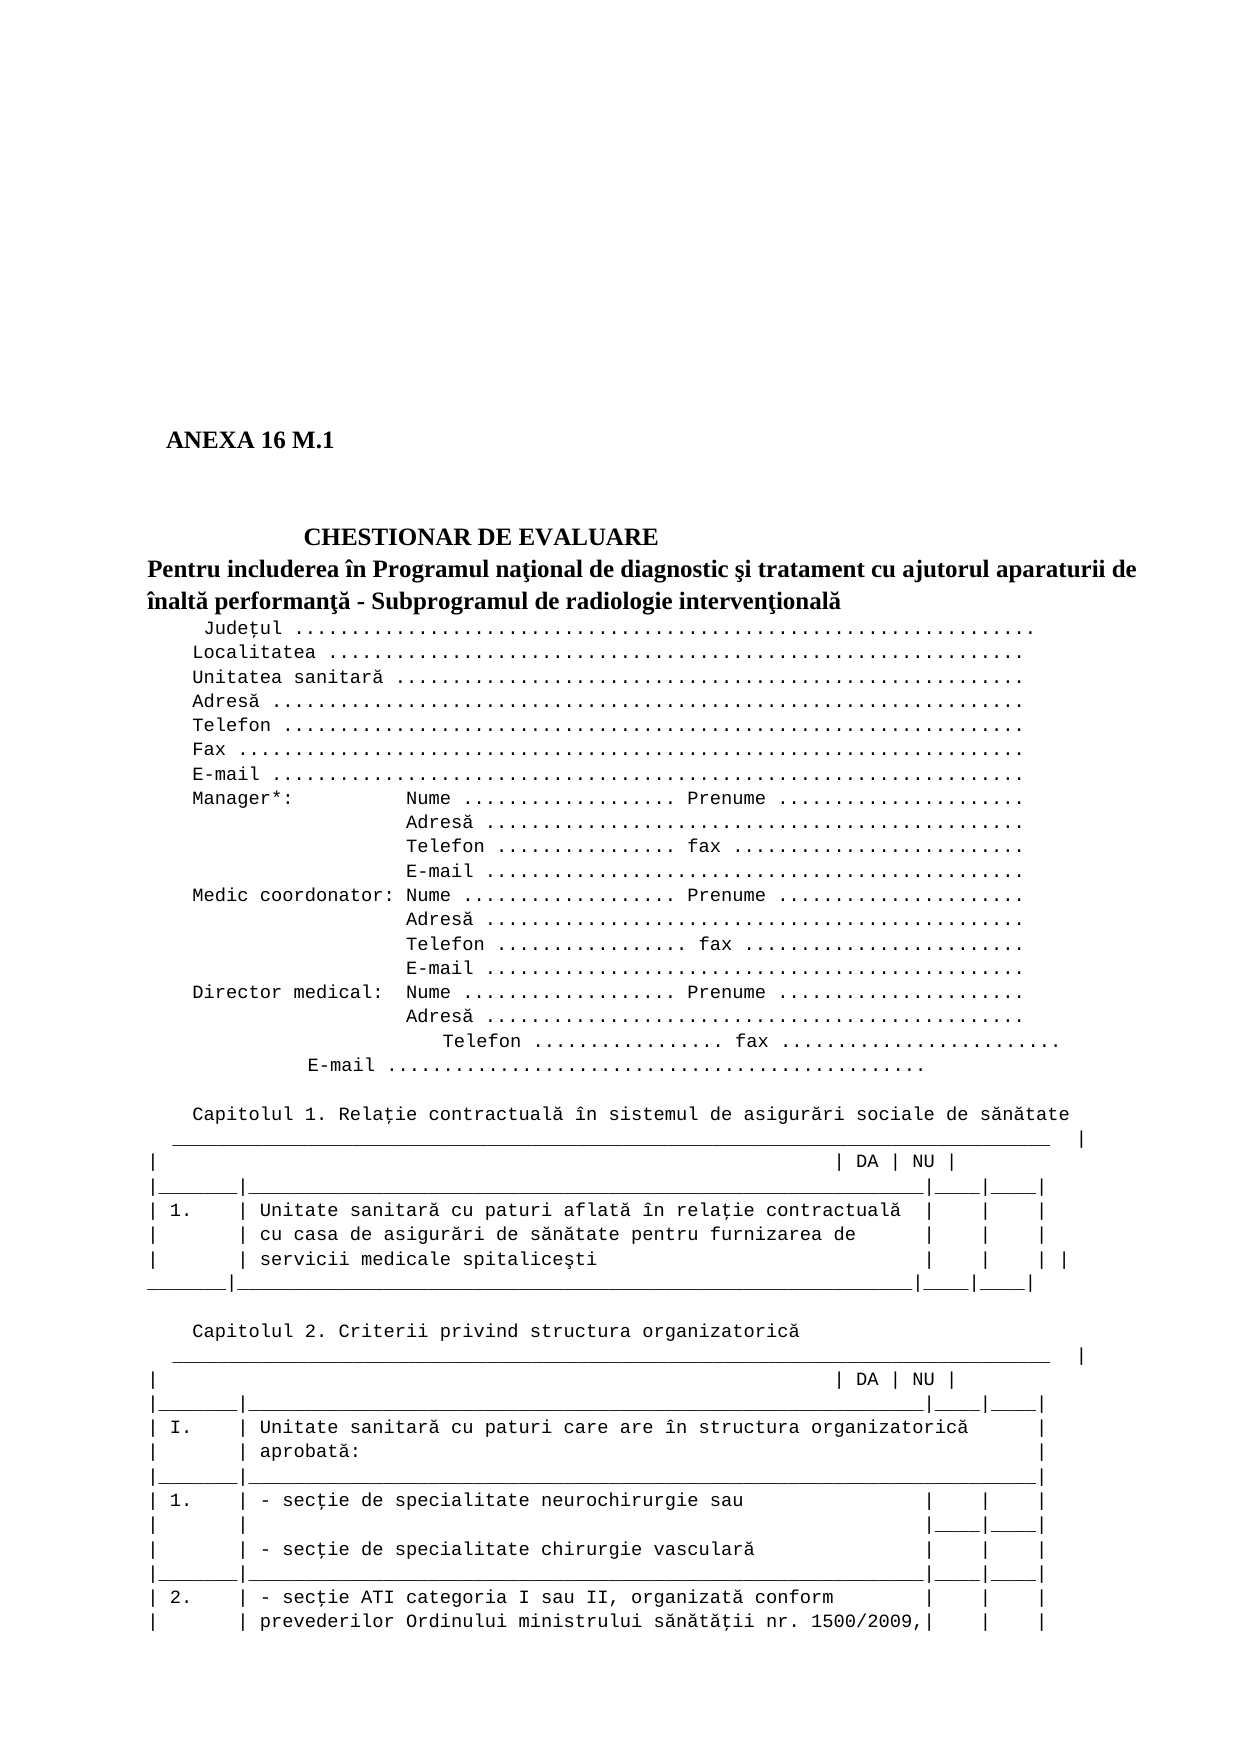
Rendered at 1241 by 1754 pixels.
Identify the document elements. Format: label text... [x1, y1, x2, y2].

text | | aprobată: | [147, 1442, 1087, 1463]
text Capitolul 1. Relaţie contractuală în sistemul de asigurări sociale de sănătate [147, 1104, 1180, 1126]
text ANEXA 16 M.1 [147, 425, 1166, 454]
text Adresă ................................................................... [147, 692, 1087, 713]
text Director medical: Nume ................... Prenume ...................... [147, 983, 1087, 1004]
text CHESTIONAR DE EVALUARE [147, 522, 1166, 551]
text | 1. | - secţie de specialitate neurochirurgie sau | | | [147, 1491, 1087, 1512]
text Capitolul 2. Criterii privind structura organizatorică [147, 1322, 1087, 1343]
text | | cu casa de asigurări de sănătate pentru furnizarea de | | | [147, 1225, 1087, 1246]
text Unitatea sanitară ........................................................ [147, 667, 1087, 689]
text | | servicii medicale spitaliceşti | | | |_______|____________________________________________________________|____|____| [147, 1249, 1083, 1294]
text | I. | Unitate sanitară cu paturi care are în structura organizatorică | [147, 1418, 1087, 1439]
text E-mail ................................................ [147, 959, 1087, 980]
text Manager*: Nume ................... Prenume ...................... [147, 789, 1087, 810]
text |_______|____________________________________________________________|____|____| [147, 1563, 1083, 1585]
text Fax ...................................................................... [147, 740, 1087, 761]
text E-mail ................................................................... [147, 764, 1087, 786]
text Adresă ................................................ [147, 910, 1087, 931]
text | | - secţie de specialitate chirurgie vasculară | | | [147, 1539, 1087, 1561]
text | 2. | - secţie ATI categoria I sau II, organizată conform | | | [147, 1588, 1087, 1609]
text Localitatea .............................................................. [147, 643, 1087, 664]
text Adresă ................................................ [147, 813, 1087, 834]
text Telefon ................ fax .......................... [147, 837, 1087, 858]
text |_______|____________________________________________________________|____|____| [147, 1394, 1083, 1415]
text Adresă ................................................ [147, 1007, 1087, 1028]
text | | prevederilor Ordinului ministrului sănătăţii nr. 1500/2009,| | | [147, 1612, 1087, 1633]
text Judeţul .................................................................. [147, 619, 1053, 640]
text Telefon ................. fax ......................... E-mail ................................................ [147, 1031, 1098, 1077]
text |_______|____________________________________________________________|____|____| [147, 1176, 1083, 1198]
text E-mail ................................................ [147, 862, 1087, 883]
text Telefon ................. fax ......................... [147, 934, 1087, 956]
text | 1. | Unitate sanitară cu paturi aflată în relaţie contractuală | | | [147, 1201, 1087, 1222]
text ______________________________________________________________________________ | | | DA | NU | [147, 1129, 1087, 1173]
text ______________________________________________________________________________ | | | DA | NU | [147, 1346, 1087, 1391]
text |_______|______________________________________________________________________| [147, 1466, 1083, 1488]
text Medic coordonator: Nume ................... Prenume ...................... [147, 886, 1087, 907]
text Telefon .................................................................. [147, 716, 1087, 737]
text | | |____|____| [147, 1515, 1083, 1536]
text Pentru includerea în Programul naţional de diagnostic şi tratament cu ajutorul aparaturii de înaltă performanţă - Subprogramul de radiologie intervenţională [147, 554, 1166, 615]
